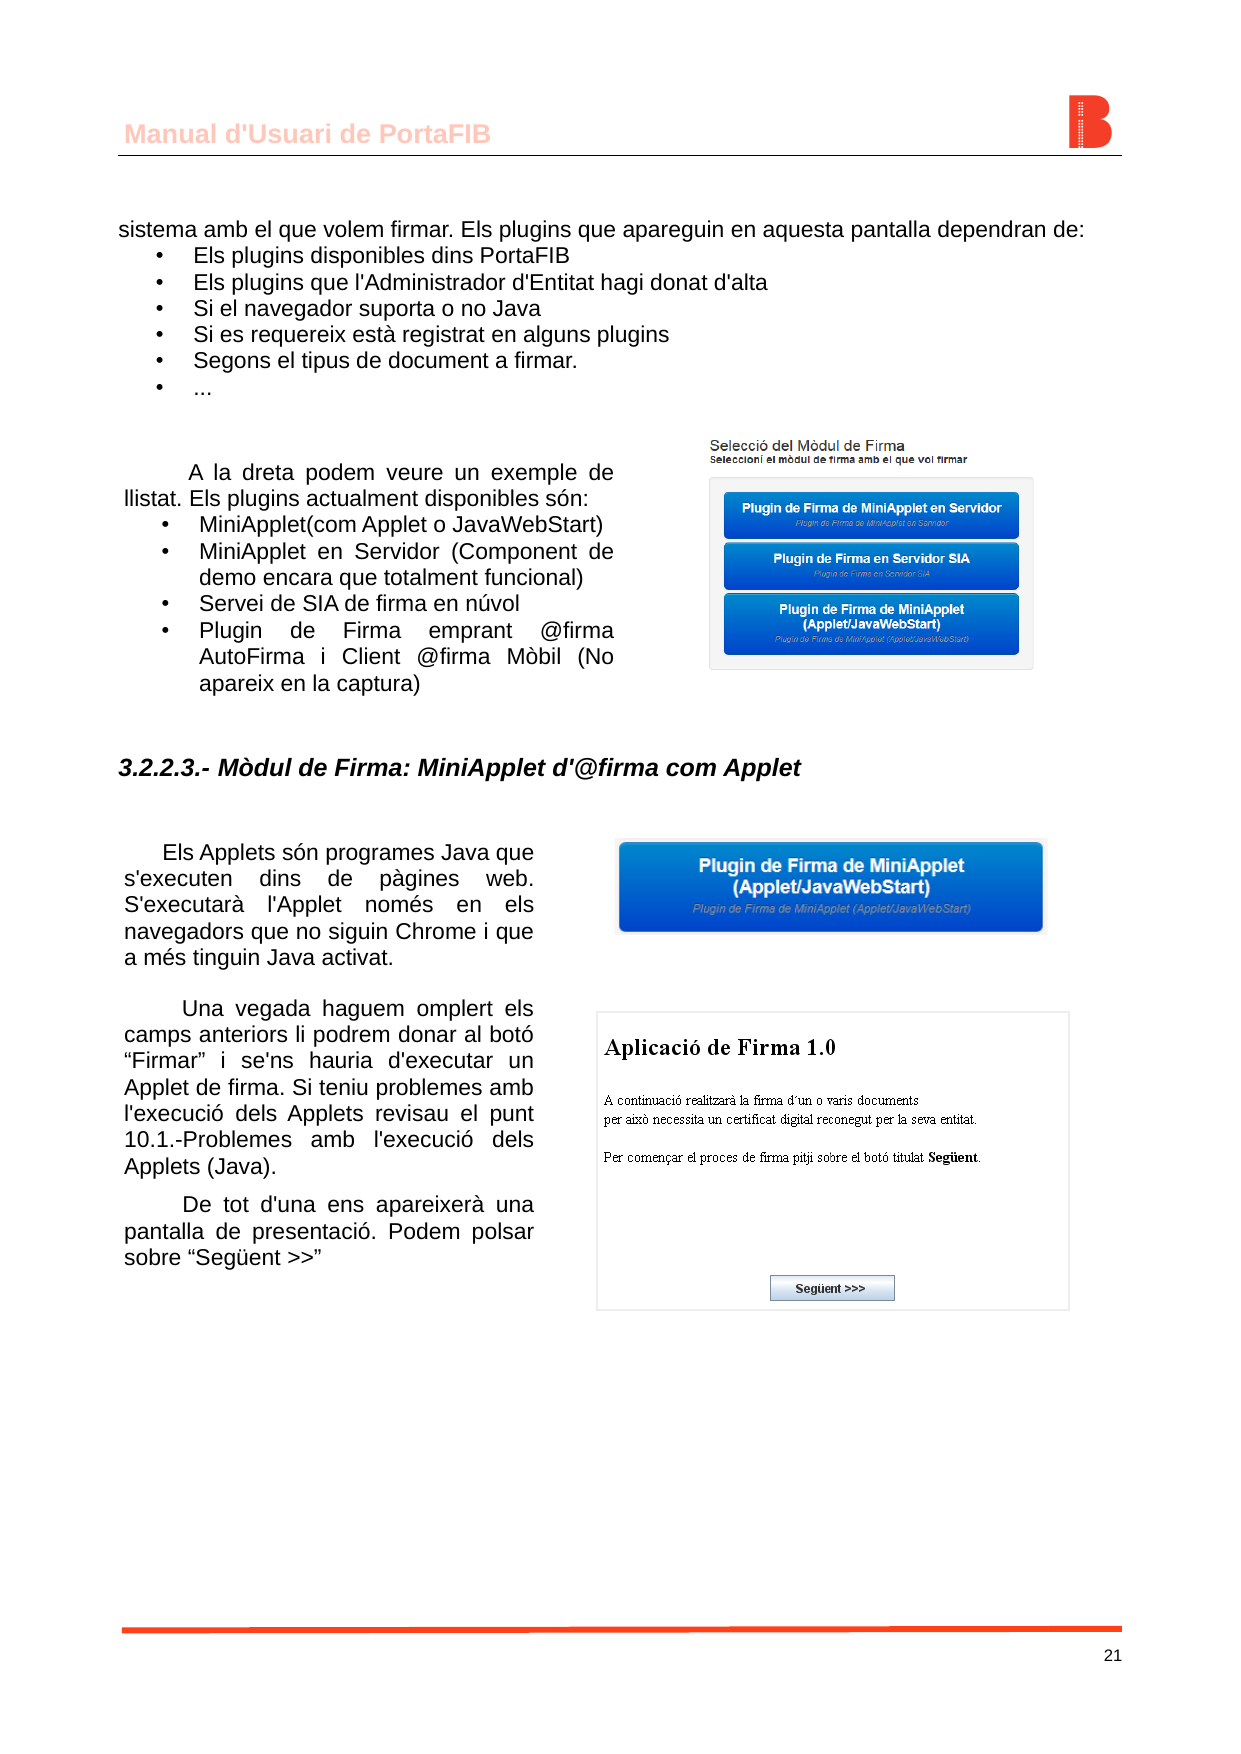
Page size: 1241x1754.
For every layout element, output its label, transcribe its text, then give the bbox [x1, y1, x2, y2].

table_cell [540, 1315, 1122, 1359]
table_cell [540, 989, 1122, 994]
list Els plugins disponibles dins PortaFIB [156, 242, 1122, 268]
table_cell [1080, 995, 1122, 1314]
picture [1063, 94, 1117, 150]
table_header [540, 833, 1122, 989]
list Si es requereix està registrat en alguns plugins [156, 321, 1122, 347]
list Si el navegador suporta o no Java [156, 295, 1122, 321]
table_cell [540, 995, 582, 1314]
table_header Els Applets són programes Java que s'executen dins de pàgines web. S'executarà l'Applet només en els navegadors que no siguin Chrome i que a més tinguin Java activat. [118, 833, 540, 989]
list Els plugins que l'Administrador d'Entitat hagi donat d'alta [156, 268, 1122, 295]
subtitle Mòdul de Firma: MiniApplet d'@firma com Applet [118, 753, 1122, 782]
table_header [620, 400, 1122, 702]
list ... [156, 374, 1122, 400]
table_header A la dreta podem veure un exemple de llistat. Els plugins actualment disponibles són: MiniApplet(com Applet o JavaWebStart) MiniApplet en Servidor (Component de demo encara que totalment funcional) Servei de SIA de firma en núvol Plugin de Firma emprant @firma AutoFirma i Client @firma Mòbil (No apareix en la captura) [118, 400, 620, 702]
picture [582, 994, 1080, 1315]
picture [614, 838, 1048, 935]
picture [700, 432, 1042, 676]
text sistema amb el que volem firmar. Els plugins que apareguin en aquesta pantalla dependran de: [118, 216, 1122, 242]
table_cell Una vegada haguem omplert els camps anteriors li podrem donar al botó “Firmar” i se'ns hauria d'executar un Applet de firma. Si teniu problemes amb l'execució dels Applets revisau el punt 10.1.-Problemes amb l'execució dels Applets (Java). De tot d'una ens apareixerà una pantalla de presentació. Podem polsar sobre “Següent >>” [118, 989, 540, 1359]
list Segons el tipus de document a firmar. [156, 347, 1122, 374]
